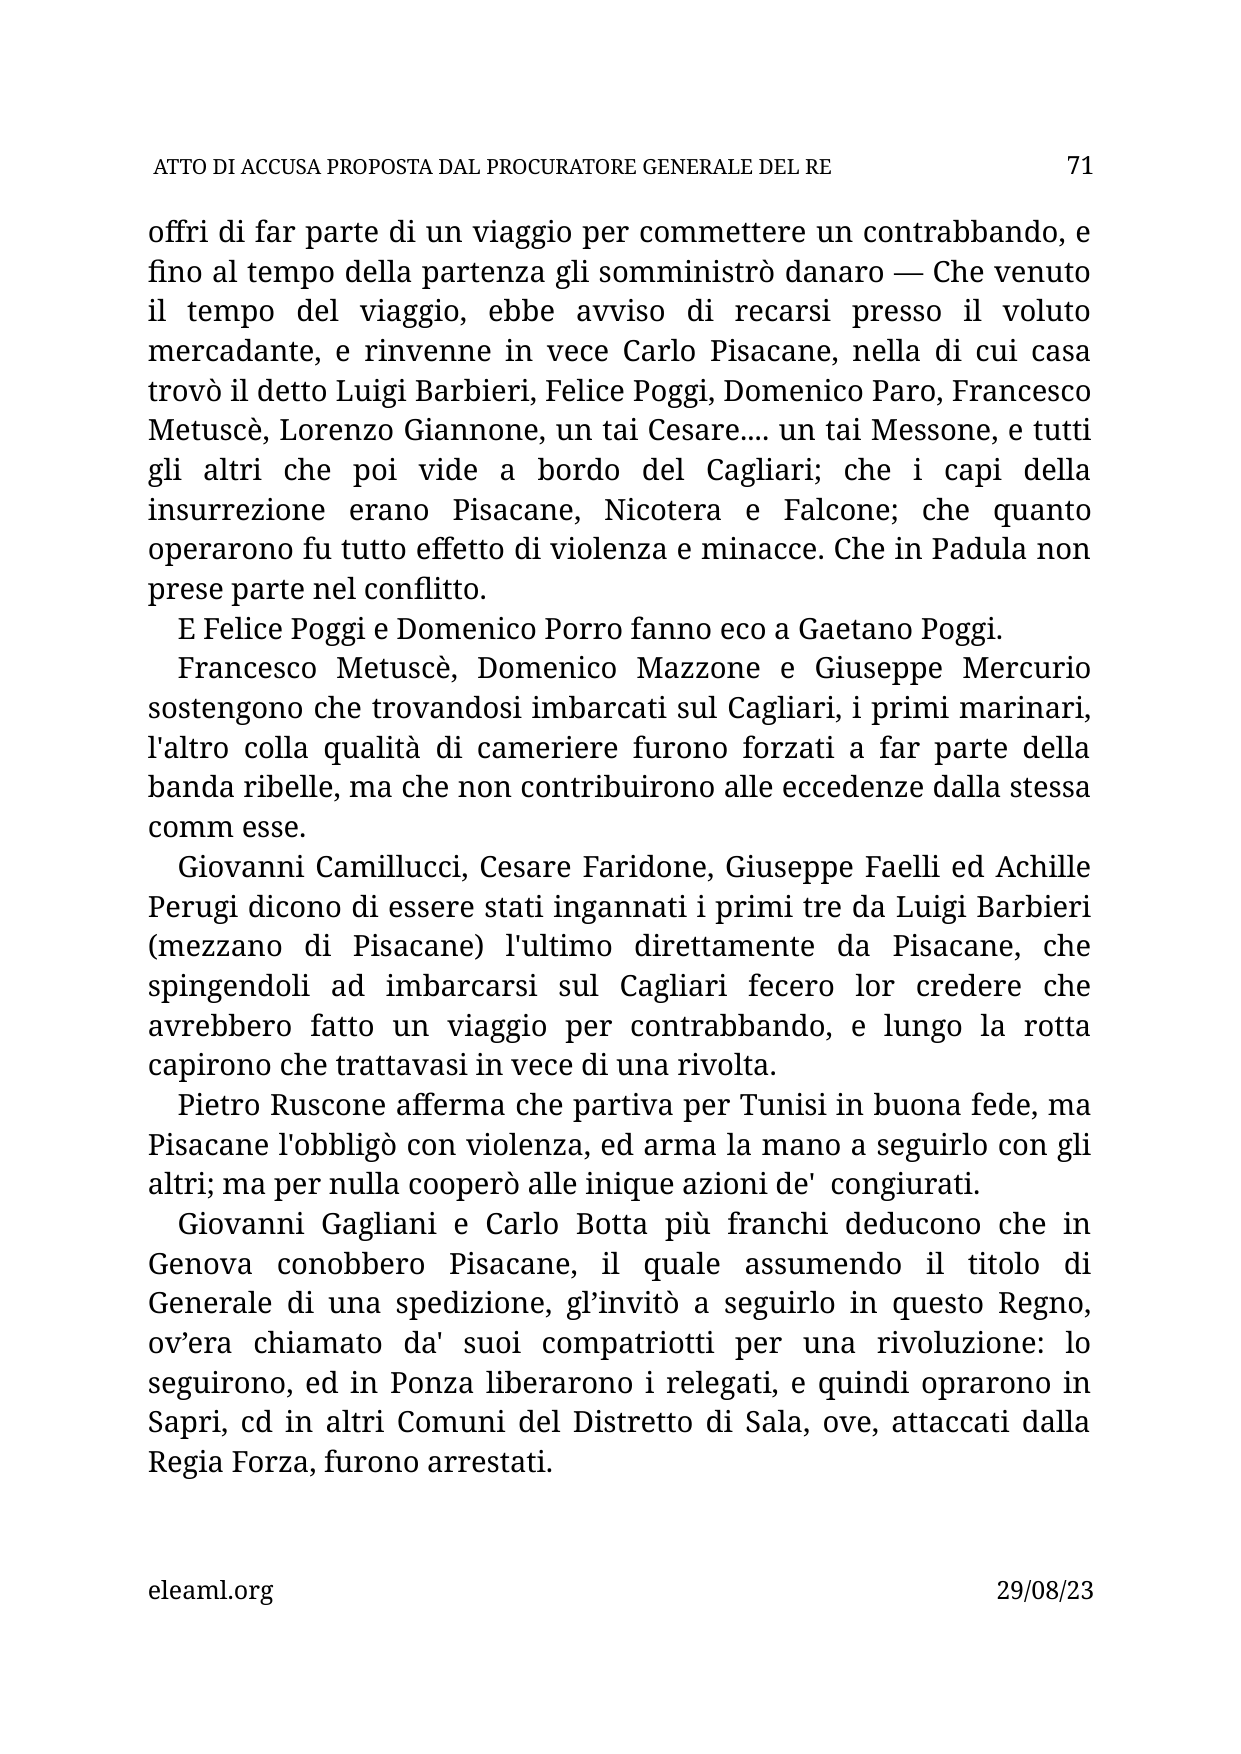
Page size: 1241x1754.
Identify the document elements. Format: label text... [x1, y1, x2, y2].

text E Felice Poggi e Domenico Porro fanno eco a Gaetano Poggi. [148, 608, 1093, 648]
text Pietro Ruscone afferma che partiva per Tunisi in buona fede, ma Pisacane l'obbligò con violenza, ed arma la mano a seguirlo con gli altri; ma per nulla cooperò alle inique azioni de' congiurati. [148, 1084, 1093, 1203]
text Francesco Metuscè, Domenico Mazzone e Giuseppe Mercurio sostengono che trovandosi imbarcati sul Cagliari, i primi marinari, l'altro colla qualità di cameriere furono forzati a far parte della banda ribelle, ma che non contribuirono alle eccedenze dalla stessa comm esse. [148, 648, 1093, 846]
text Giovanni Gagliani e Carlo Botta più franchi deducono che in Genova conobbero Pisacane, il quale assumendo il titolo di Generale di una spedizione, gl’invitò a seguirlo in questo Regno, ov’era chiamato da' suoi compatriotti per una rivoluzione: lo seguirono, ed in Ponza liberarono i relegati, e quindi oprarono in Sapri, cd in altri Comuni del Distretto di Sala, ove, attaccati dalla Regia Forza, furono arrestati. [148, 1203, 1093, 1481]
text offri di far parte di un viaggio per commettere un contrabbando, e fino al tempo della partenza gli somministrò danaro — Che venuto il tempo del viaggio, ebbe avviso di recarsi presso il voluto mercadante, e rinvenne in vece Carlo Pisacane, nella di cui casa trovò il detto Luigi Barbieri, Felice Poggi, Domenico Paro, Francesco Metuscè, Lorenzo Giannone, un tai Cesare.... un tai Messone, e tutti gli altri che poi vide a bordo del Cagliari; che i capi della insurrezione erano Pisacane, Nicotera e Falcone; che quanto operarono fu tutto effetto di violenza e minacce. Che in Padula non prese parte nel conflitto. [148, 211, 1093, 608]
text Giovanni Camillucci, Cesare Faridone, Giuseppe Faelli ed Achille Perugi dicono di essere stati ingannati i primi tre da Luigi Barbieri (mezzano di Pisacane) l'ultimo direttamente da Pisacane, che spingendoli ad imbarcarsi sul Cagliari fecero lor credere che avrebbero fatto un viaggio per contrabbando, e lungo la rotta capirono che trattavasi in vece di una rivolta. [148, 846, 1093, 1084]
